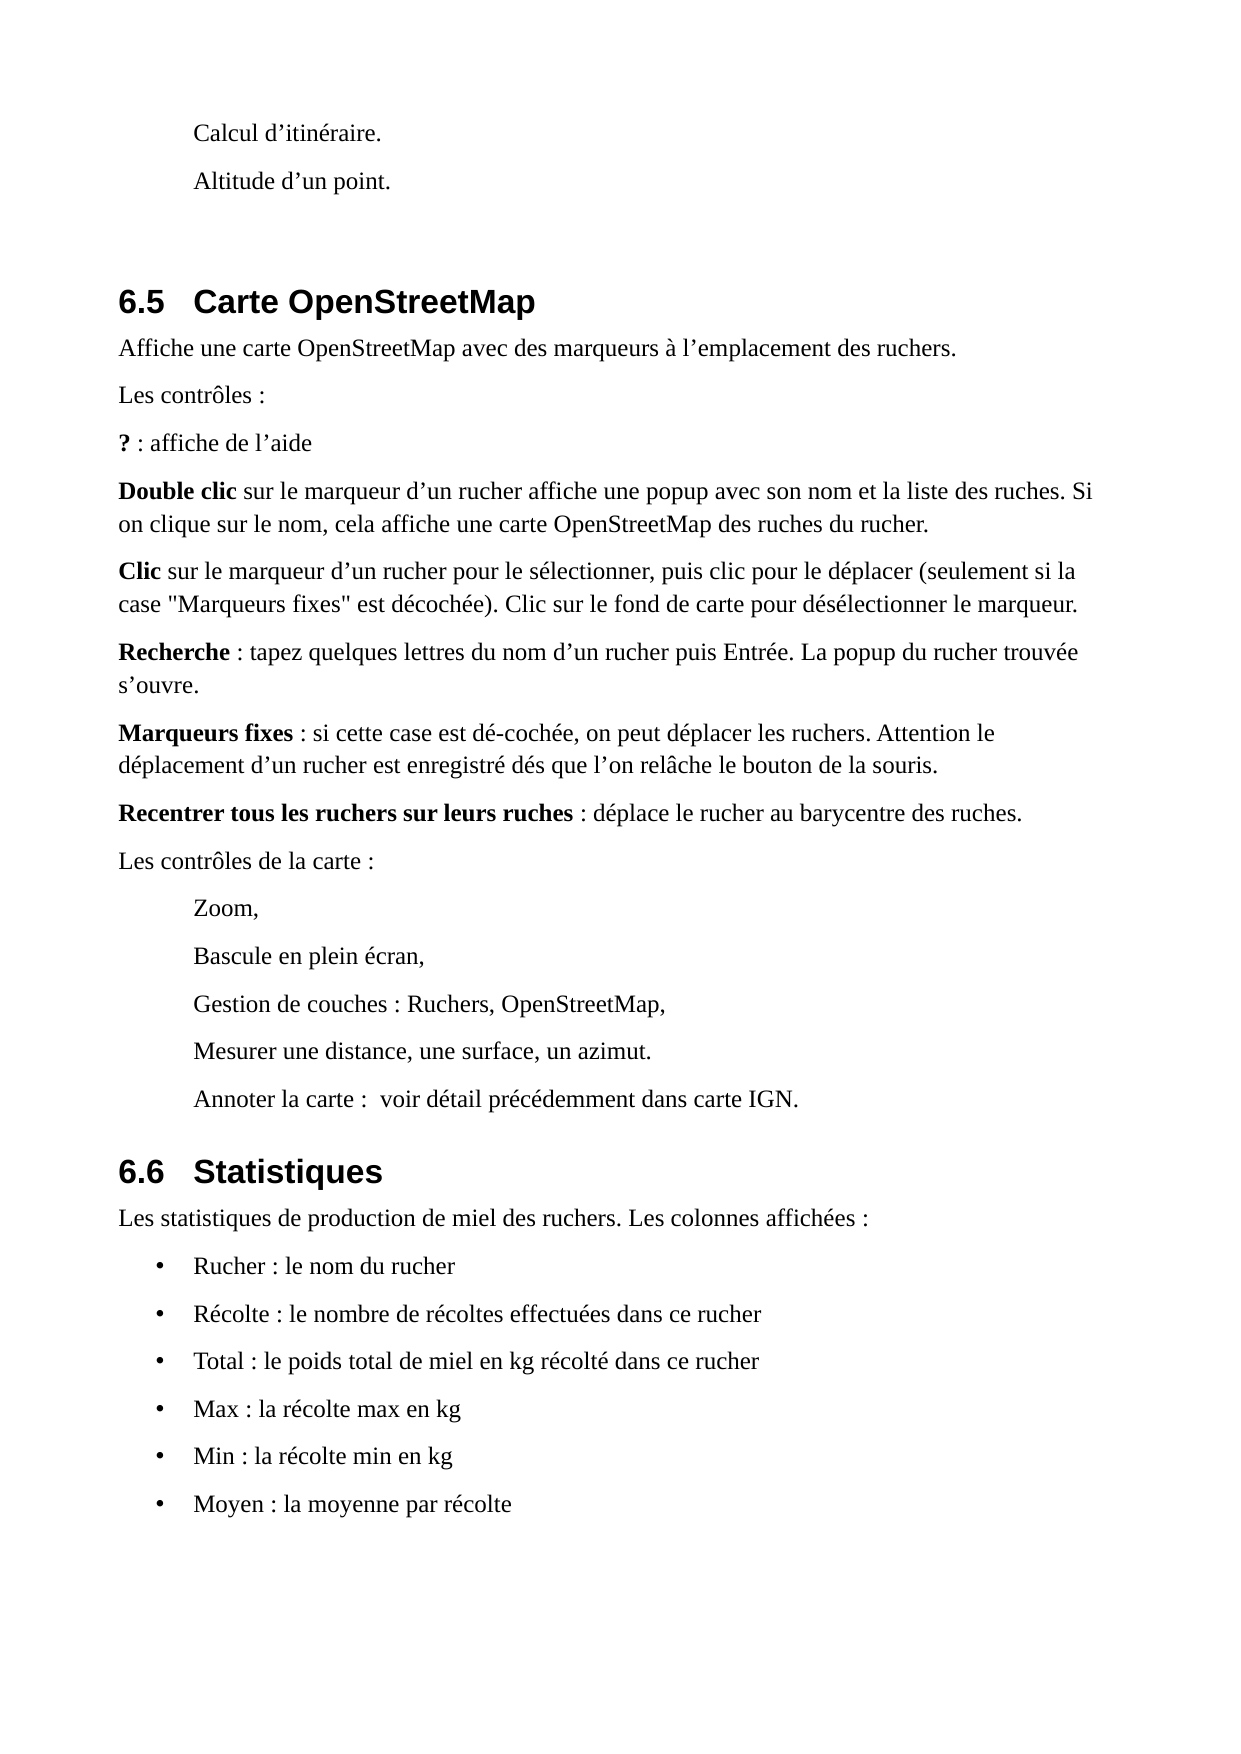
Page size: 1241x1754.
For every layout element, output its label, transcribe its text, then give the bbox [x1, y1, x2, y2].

text Recherche : tapez quelques lettres du nom d’un rucher puis Entrée. La popup du rucher trouvée s’ouvre. [118, 637, 1122, 699]
text Altitude d’un point. [193, 166, 1122, 194]
text Mesurer une distance, une surface, un azimut. [193, 1036, 1122, 1065]
text Calcul d’itinéraire. [193, 118, 1122, 147]
subtitle Carte OpenStreetMap [118, 282, 1122, 320]
list Moyen : la moyenne par récolte [156, 1489, 1122, 1518]
text Annoter la carte : voir détail précédemment dans carte IGN. [193, 1084, 1122, 1113]
list Total : le poids total de miel en kg récolté dans ce rucher [156, 1346, 1122, 1375]
text Les contrôles : [118, 381, 1122, 409]
list Récolte : le nombre de récoltes effectuées dans ce rucher [156, 1299, 1122, 1327]
list Rucher : le nom du rucher [156, 1251, 1122, 1280]
text ? : affiche de l’aide [118, 428, 1122, 457]
text Bascule en plein écran, [193, 941, 1122, 970]
text Double clic sur le marqueur d’un rucher affiche une popup avec son nom et la liste des ruches. Si on clique sur le nom, cela affiche une carte OpenStreetMap des ruches du rucher. [118, 476, 1122, 537]
list Min : la récolte min en kg [156, 1441, 1122, 1470]
text Marqueurs fixes : si cette case est dé-cochée, on peut déplacer les ruchers. Attention le déplacement d’un rucher est enregistré dés que l’on relâche le bouton de la souris. [118, 718, 1122, 779]
text Zoom, [193, 893, 1122, 922]
text Recentrer tous les ruchers sur leurs ruches : déplace le rucher au barycentre des ruches. [118, 798, 1122, 827]
text Gestion de couches : Ruchers, OpenStreetMap, [193, 989, 1122, 1017]
text Les contrôles de la carte : [118, 846, 1122, 874]
subtitle Statistiques [118, 1152, 1122, 1191]
list Max : la récolte max en kg [156, 1394, 1122, 1423]
text Affiche une carte OpenStreetMap avec des marqueurs à l’emplacement des ruchers. [118, 333, 1122, 362]
text Clic sur le marqueur d’un rucher pour le sélectionner, puis clic pour le déplacer (seulement si la case "Marqueurs fixes" est décochée). Clic sur le fond de carte pour désélectionner le marqueur. [118, 556, 1122, 618]
text Les statistiques de production de miel des ruchers. Les colonnes affichées : [118, 1203, 1122, 1232]
